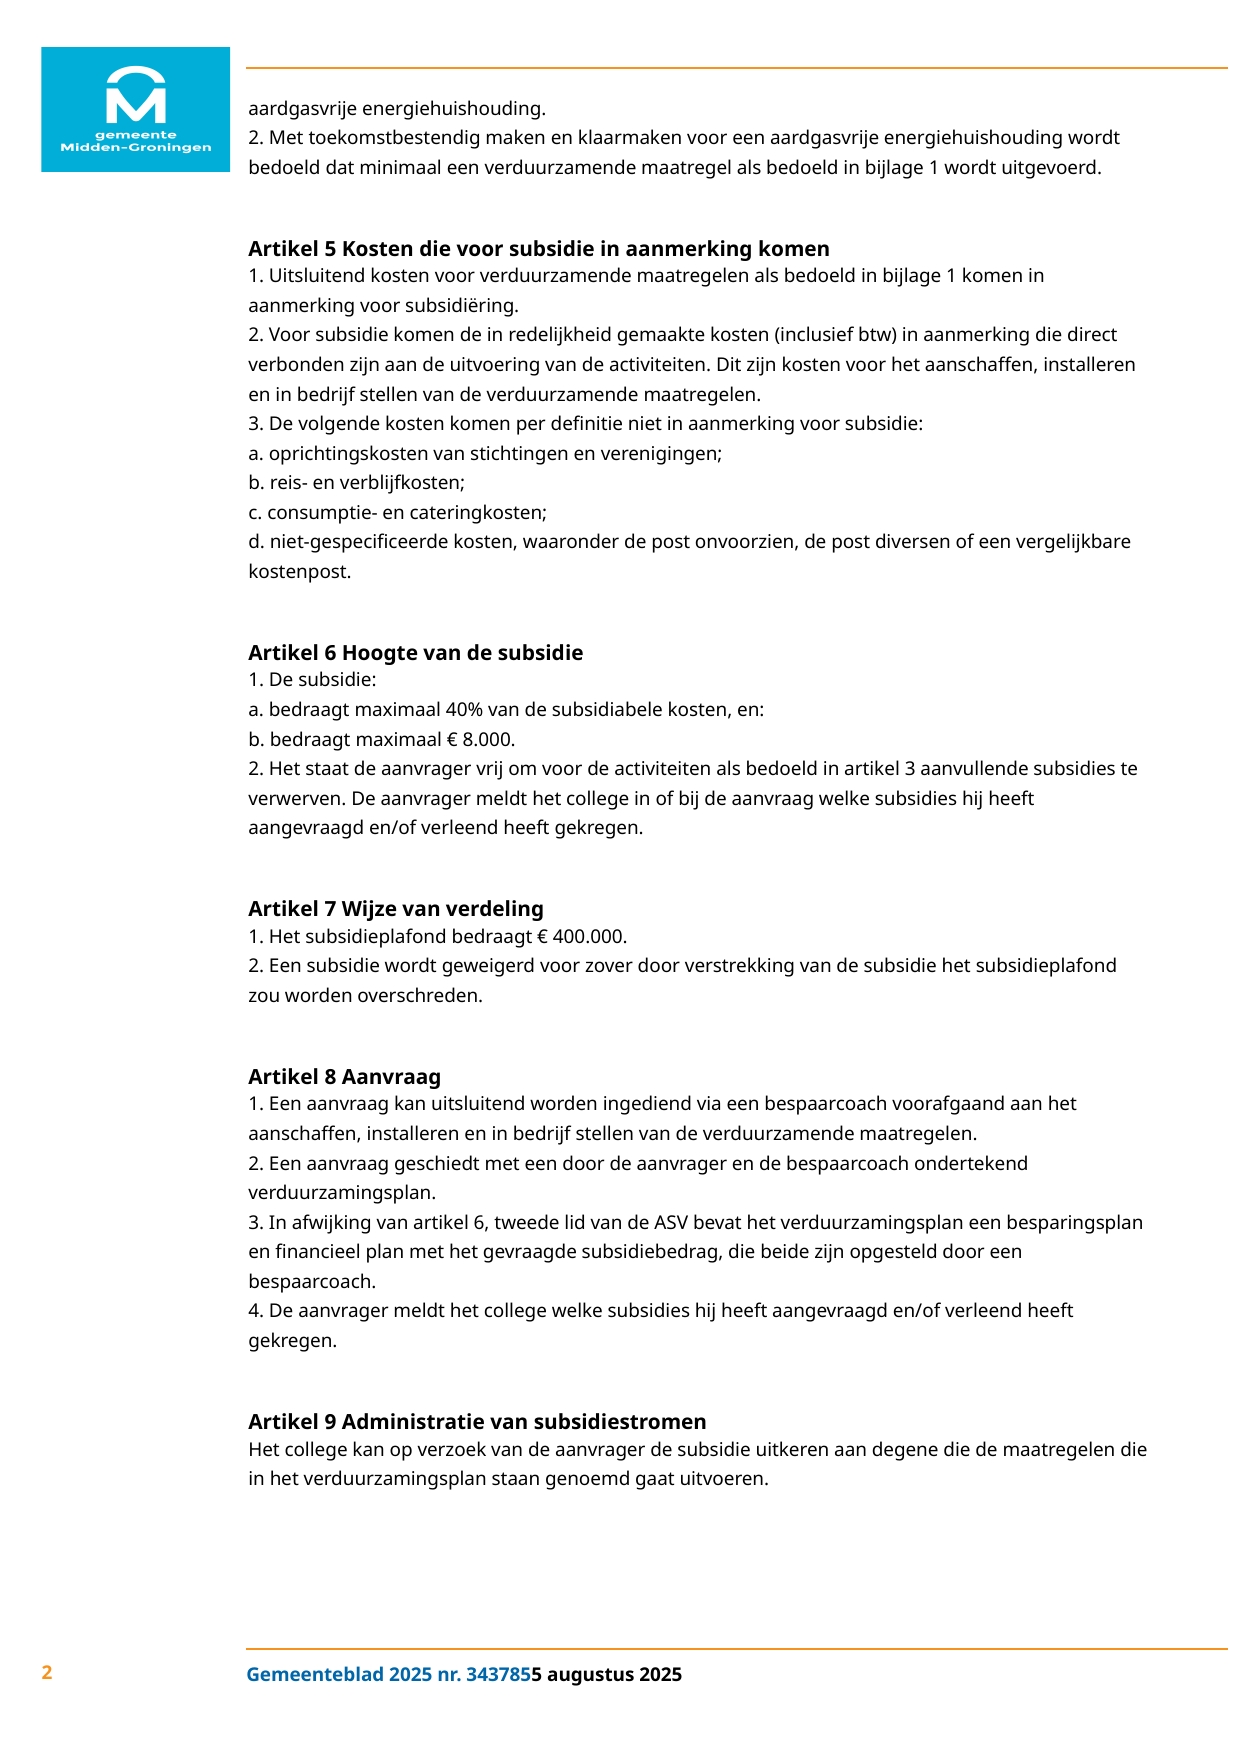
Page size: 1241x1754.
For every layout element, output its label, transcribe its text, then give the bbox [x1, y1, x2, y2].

text b. bedraagt maximaal € 8.000. [248, 726, 1152, 752]
text 2. Het staat de aanvrager vrij om voor de activiteiten als bedoeld in artikel 3 aanvullende subsidies te verwerven. De aanvrager meldt het college in of bij de aanvraag welke subsidies hij heeft aangevraagd en/of verleend heeft gekregen. [248, 755, 1152, 840]
text Artikel 6 Hoogte van de subsidie [248, 638, 1152, 667]
text 2. Voor subsidie komen de in redelijkheid gemaakte kosten (inclusief btw) in aanmerking die direct verbonden zijn aan de uitvoering van de activiteiten. Dit zijn kosten voor het aanschaffen, installeren en in bedrijf stellen van de verduurzamende maatregelen. [248, 322, 1152, 406]
text b. reis- en verblijfkosten; [248, 469, 1152, 495]
text 3. In afwijking van artikel 6, tweede lid van de ASV bevat het verduurzamingsplan een besparingsplan en financieel plan met het gevraagde subsidiebedrag, die beide zijn opgesteld door een bespaarcoach. [248, 1209, 1152, 1294]
text Artikel 5 Kosten die voor subsidie in aanmerking komen [248, 234, 1152, 262]
text Het college kan op verzoek van de aanvrager de subsidie uitkeren aan degene die de maatregelen die in het verduurzamingsplan staan genoemd gaat uitvoeren. [248, 1436, 1152, 1491]
picture [184, 146, 190, 153]
text Artikel 9 Administratie van subsidiestromen [248, 1407, 1152, 1436]
picture [107, 89, 165, 122]
text 1. Een aanvraag kan uitsluitend worden ingediend via een bespaarcoach voorafgaand aan het aanschaffen, installeren en in bedrijf stellen van de verduurzamende maatregelen. [248, 1091, 1152, 1146]
text 4. De aanvrager meldt het college welke subsidies hij heeft aangevraagd en/of verleend heeft gekregen. [248, 1298, 1152, 1353]
text a. bedraagt maximaal 40% van de subsidiabele kosten, en: [248, 696, 1152, 722]
text 2. Met toekomstbestendig maken en klaarmaken voor een aardgasvrije energiehuishouding wordt bedoeld dat minimaal een verduurzamende maatregel als bedoeld in bijlage 1 wordt uitgevoerd. [248, 124, 1152, 180]
text a. oprichtingskosten van stichtingen en verenigingen; [248, 440, 1152, 466]
text aardgasvrije energiehuishouding. [248, 95, 1152, 121]
text 1. Het subsidieplafond bedraagt € 400.000. [248, 923, 1152, 949]
text 3. De volgende kosten komen per definitie niet in aanmerking voor subsidie: [248, 410, 1152, 436]
picture [108, 66, 164, 82]
text Artikel 7 Wijze van verdeling [248, 894, 1152, 923]
text 1. Uitsluitend kosten voor verduurzamende maatregelen als bedoeld in bijlage 1 komen in aanmerking voor subsidiëring. [248, 262, 1152, 318]
text 2. Een aanvraag geschiedt met een door de aanvrager en de bespaarcoach ondertekend verduurzamingsplan. [248, 1150, 1152, 1205]
text c. consumptie- en cateringkosten; [248, 499, 1152, 525]
text d. niet-gespecificeerde kosten, waaronder de post onvoorzien, de post diversen of een vergelijkbare kostenpost. [248, 529, 1152, 584]
text 1. De subsidie: [248, 667, 1152, 692]
text 2. Een subsidie wordt geweigerd voor zover door verstrekking van de subsidie het subsidieplafond zou worden overschreden. [248, 953, 1152, 1008]
text Artikel 8 Aanvraag [248, 1062, 1152, 1091]
